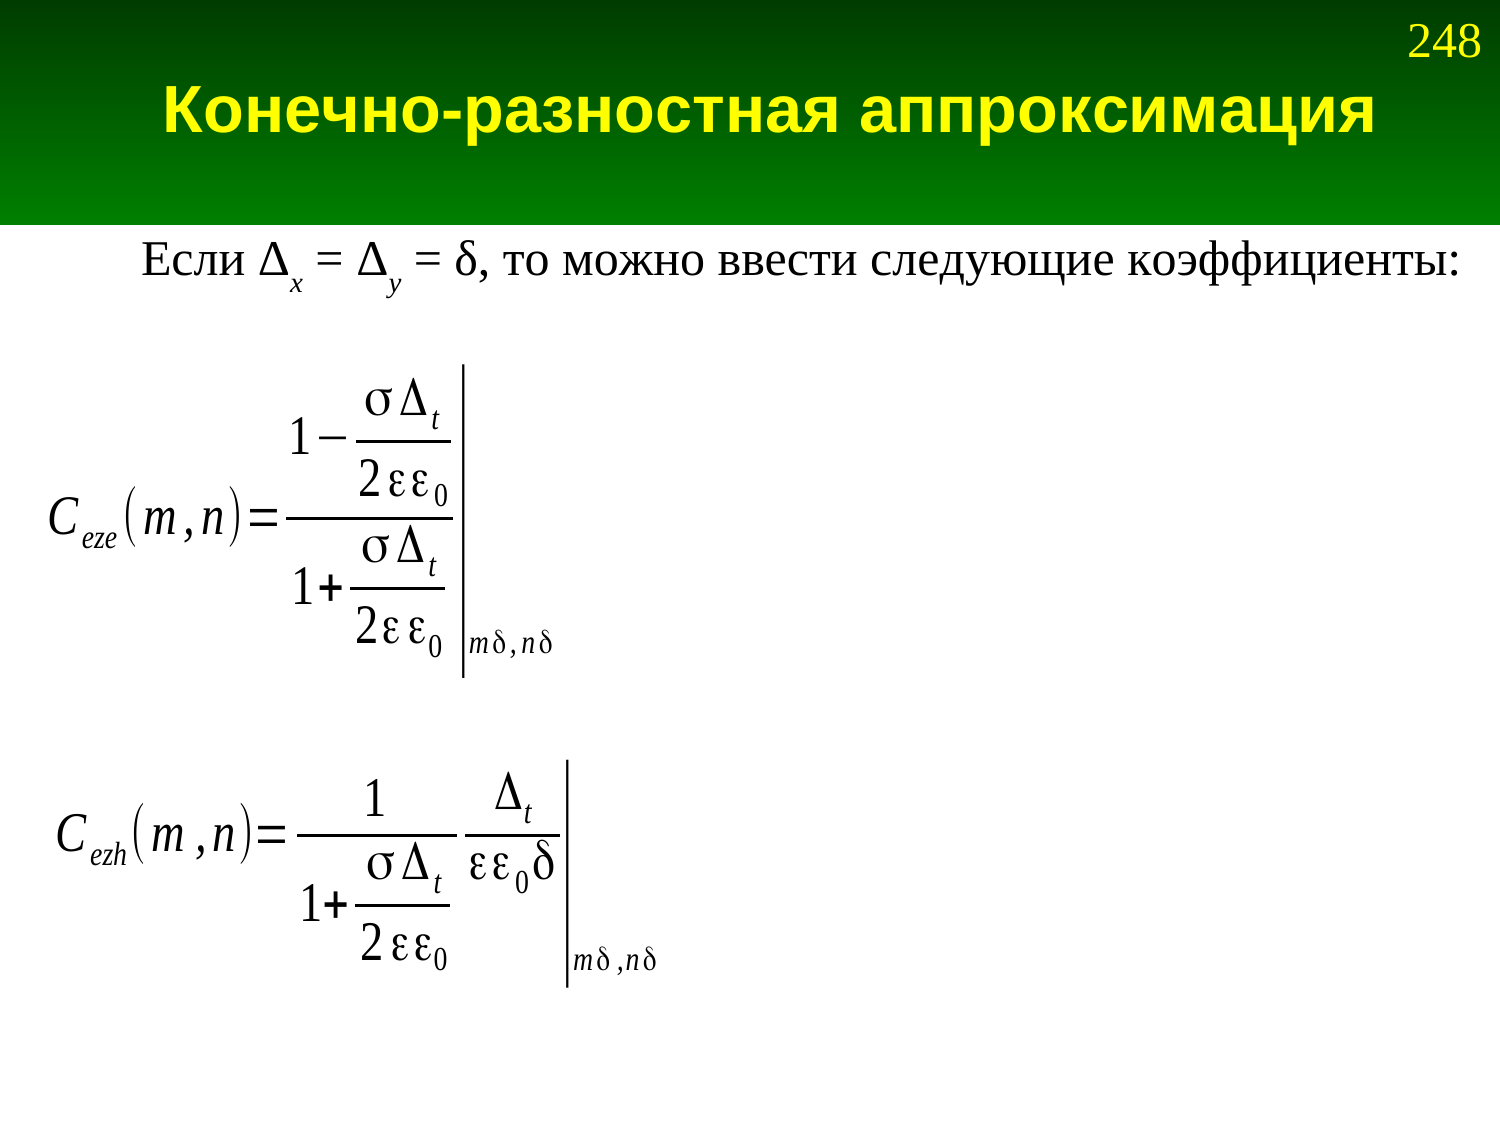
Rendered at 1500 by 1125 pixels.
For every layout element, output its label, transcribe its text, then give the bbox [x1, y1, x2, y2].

chart [35, 359, 565, 680]
chart [43, 756, 670, 991]
title Конечно-разностная аппроксимация [100, 7, 1441, 204]
text_box Если Δx = Δy = δ, то можно ввести следующие коэффициенты: [126, 218, 1477, 306]
